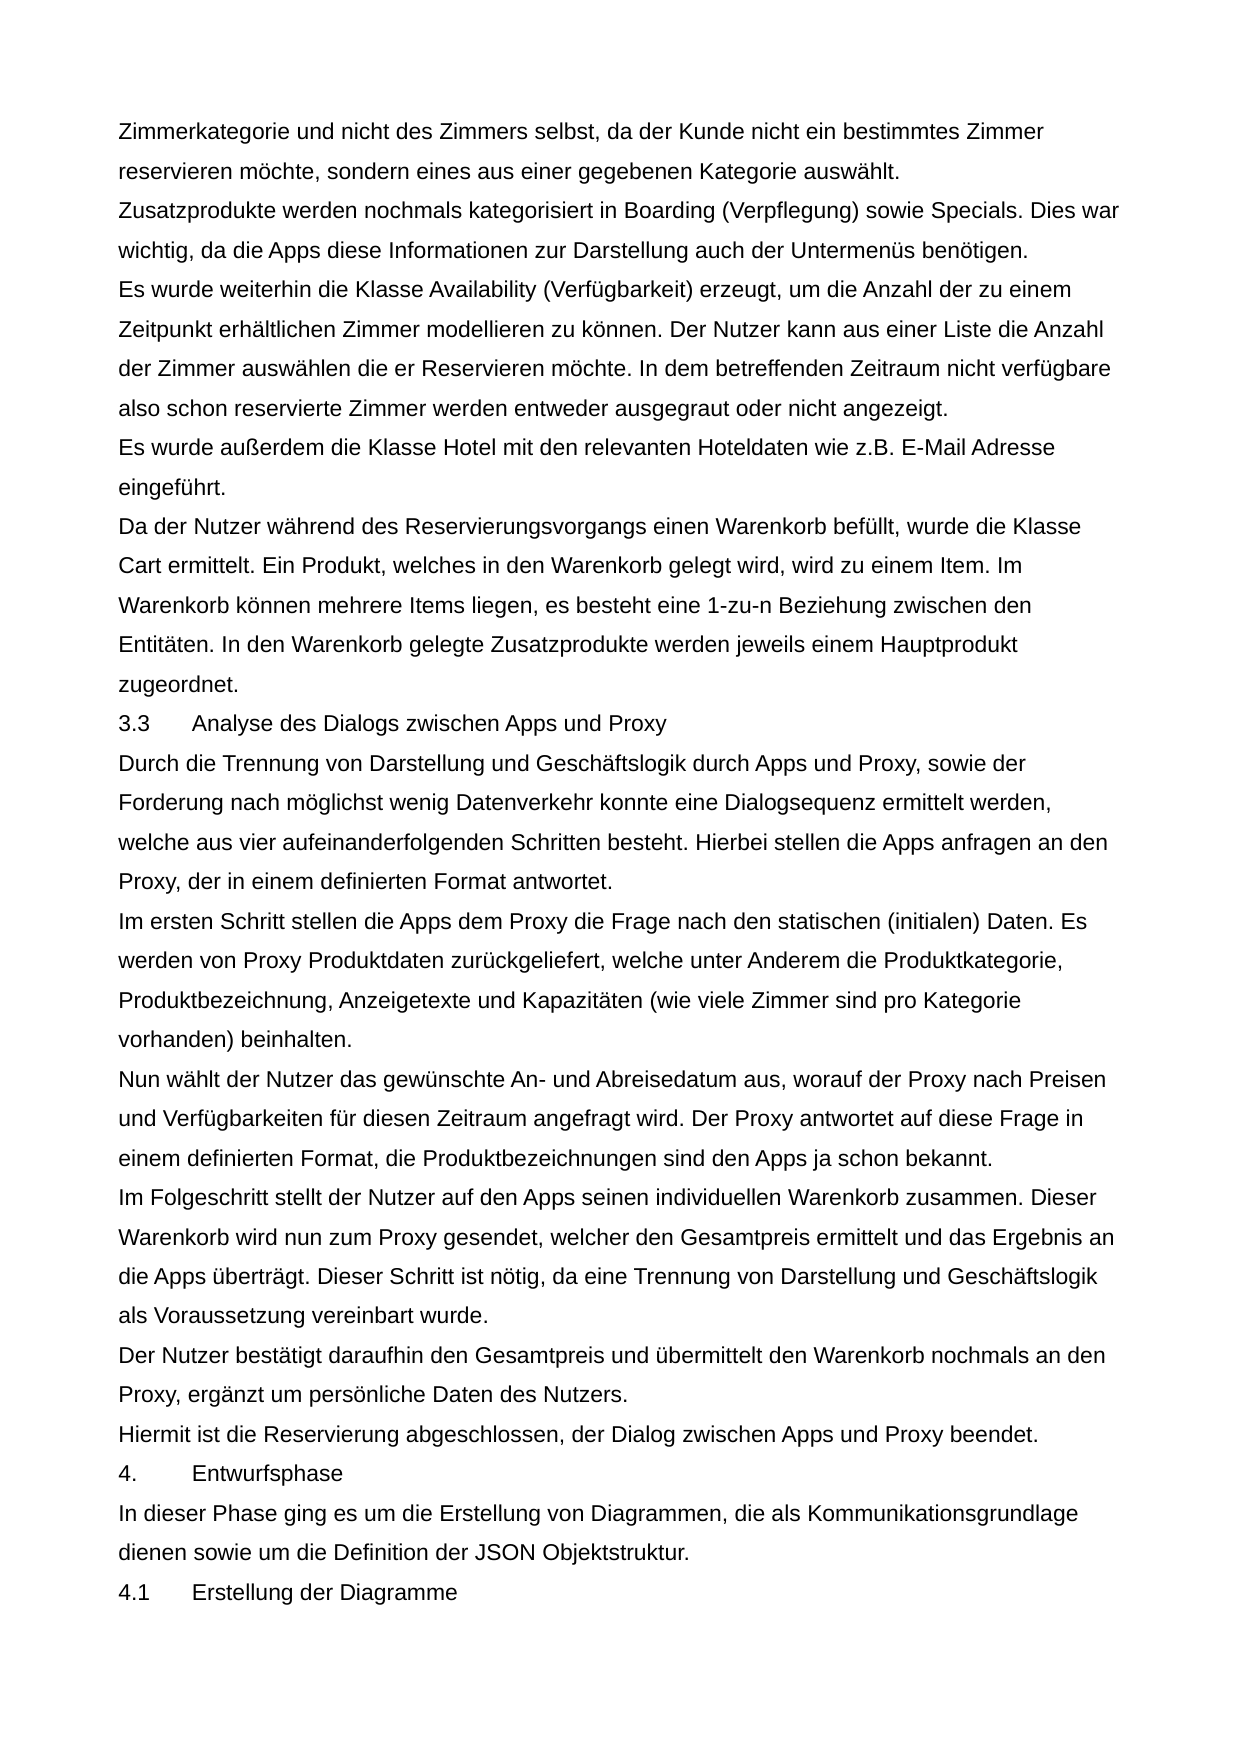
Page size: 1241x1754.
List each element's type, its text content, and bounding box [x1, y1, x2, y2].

text Zimmerkategorie und nicht des Zimmers selbst, da der Kunde nicht ein bestimmtes Zimmer reservieren möchte, sondern eines aus einer gegebenen Kategorie auswählt. [118, 118, 1122, 184]
text 3.3 Analyse des Dialogs zwischen Apps und Proxy [118, 710, 1122, 737]
text 4. Entwurfsphase [118, 1460, 1122, 1487]
text Der Nutzer bestätigt daraufhin den Gesamtpreis und übermittelt den Warenkorb nochmals an den Proxy, ergänzt um persönliche Daten des Nutzers. [118, 1342, 1122, 1408]
text Es wurde außerdem die Klasse Hotel mit den relevanten Hoteldaten wie z.B. E-Mail Adresse eingeführt. [118, 434, 1122, 500]
text Durch die Trennung von Darstellung und Geschäftslogik durch Apps und Proxy, sowie der Forderung nach möglichst wenig Datenverkehr konnte eine Dialogsequenz ermittelt werden, welche aus vier aufeinanderfolgenden Schritten besteht. Hierbei stellen die Apps anfragen an den Proxy, der in einem definierten Format antwortet. [118, 750, 1122, 894]
text In dieser Phase ging es um die Erstellung von Diagrammen, die als Kommunikationsgrundlage dienen sowie um die Definition der JSON Objektstruktur. [118, 1500, 1122, 1566]
text Im Folgeschritt stellt der Nutzer auf den Apps seinen individuellen Warenkorb zusammen. Dieser Warenkorb wird nun zum Proxy gesendet, welcher den Gesamtpreis ermittelt und das Ergebnis an die Apps überträgt. Dieser Schritt ist nötig, da eine Trennung von Darstellung und Geschäftslogik als Voraussetzung vereinbart wurde. [118, 1184, 1122, 1329]
text Zusatzprodukte werden nochmals kategorisiert in Boarding (Verpflegung) sowie Specials. Dies war wichtig, da die Apps diese Informationen zur Darstellung auch der Untermenüs benötigen. [118, 197, 1122, 263]
text Da der Nutzer während des Reservierungsvorgangs einen Warenkorb befüllt, wurde die Klasse Cart ermittelt. Ein Produkt, welches in den Warenkorb gelegt wird, wird zu einem Item. Im Warenkorb können mehrere Items liegen, es besteht eine 1-zu-n Beziehung zwischen den Entitäten. In den Warenkorb gelegte Zusatzprodukte werden jeweils einem Hauptprodukt zugeordnet. [118, 513, 1122, 697]
text Es wurde weiterhin die Klasse Availability (Verfügbarkeit) erzeugt, um die Anzahl der zu einem Zeitpunkt erhältlichen Zimmer modellieren zu können. Der Nutzer kann aus einer Liste die Anzahl der Zimmer auswählen die er Reservieren möchte. In dem betreffenden Zeitraum nicht verfügbare also schon reservierte Zimmer werden entweder ausgegraut oder nicht angezeigt. [118, 276, 1122, 421]
text Nun wählt der Nutzer das gewünschte An- und Abreisedatum aus, worauf der Proxy nach Preisen und Verfügbarkeiten für diesen Zeitraum angefragt wird. Der Proxy antwortet auf diese Frage in einem definierten Format, die Produktbezeichnungen sind den Apps ja schon bekannt. [118, 1066, 1122, 1171]
text 4.1 Erstellung der Diagramme [118, 1579, 1122, 1605]
text Hiermit ist die Reservierung abgeschlossen, der Dialog zwischen Apps und Proxy beendet. [118, 1421, 1122, 1447]
text Im ersten Schritt stellen die Apps dem Proxy die Frage nach den statischen (initialen) Daten. Es werden von Proxy Produktdaten zurückgeliefert, welche unter Anderem die Produktkategorie, Produktbezeichnung, Anzeigetexte und Kapazitäten (wie viele Zimmer sind pro Kategorie vorhanden) beinhalten. [118, 908, 1122, 1052]
